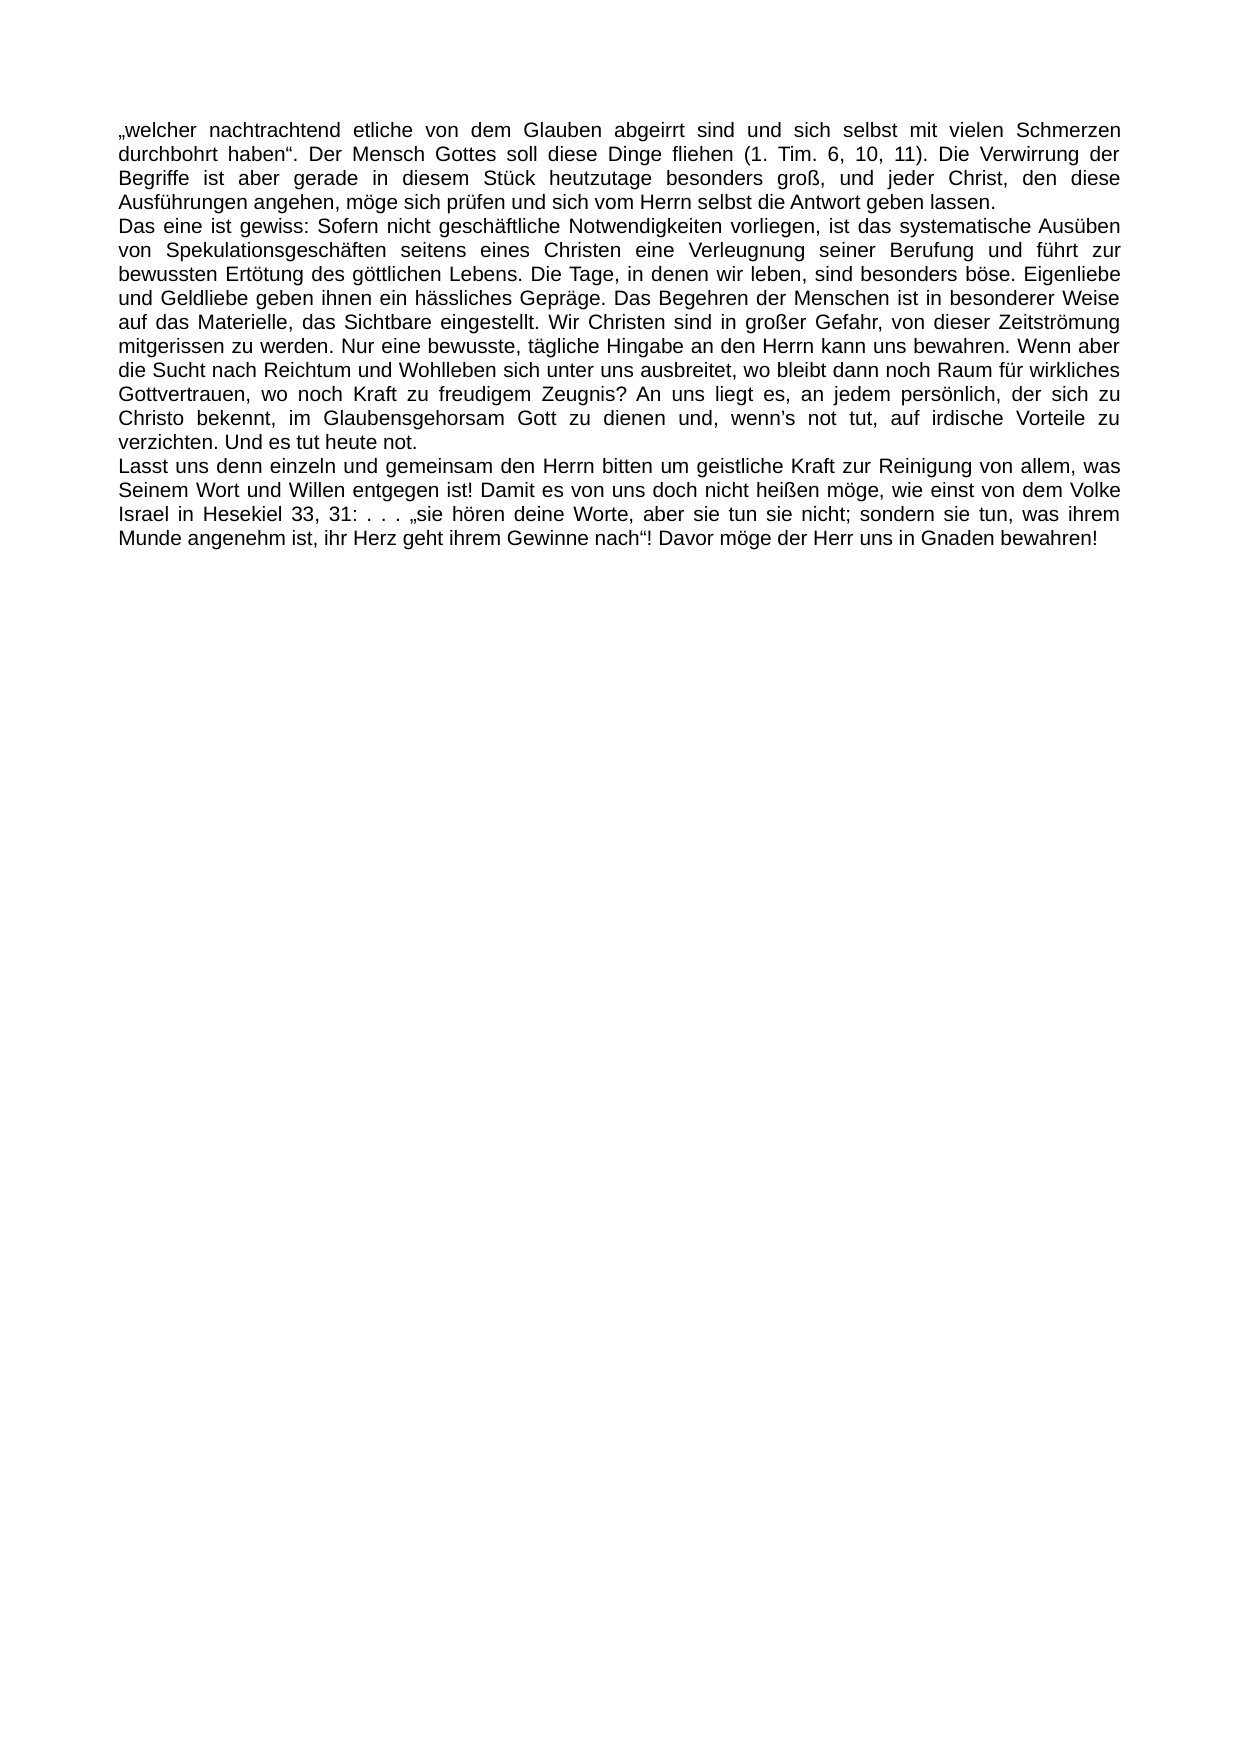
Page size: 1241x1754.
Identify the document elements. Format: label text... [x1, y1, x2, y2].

text Lasst uns denn einzeln und gemeinsam den Herrn bitten um geistliche Kraft zur Reinigung von allem, was Seinem Wort und Willen entgegen ist! Damit es von uns doch nicht heißen möge, wie einst von dem Volke Israel in Hesekiel 33, 31: . . . „sie hören deine Worte, aber sie tun sie nicht; sondern sie tun, was ihrem Munde angenehm ist, ihr Herz geht ihrem Gewinne nach“! Davor möge der Herr uns in Gnaden bewahren! [118, 453, 1122, 549]
text „welcher nachtrachtend etliche von dem Glauben abgeirrt sind und sich selbst mit vielen Schmerzen durchbohrt haben“. Der Mensch Gottes soll diese Dinge fliehen (1. Tim. 6, 10, 11). Die Verwirrung der Begriffe ist aber gerade in diesem Stück heutzutage besonders groß, und jeder Christ, den diese Ausführungen angehen, möge sich prüfen und sich vom Herrn selbst die Antwort geben lassen. [118, 118, 1122, 214]
text Das eine ist gewiss: Sofern nicht geschäftliche Notwendigkeiten vorliegen, ist das systematische Ausüben von Spekulationsgeschäften seitens eines Christen eine Verleugnung seiner Berufung und führt zur bewussten Ertötung des göttlichen Lebens. Die Tage, in denen wir leben, sind besonders böse. Eigenliebe und Geldliebe geben ihnen ein hässliches Gepräge. Das Begehren der Menschen ist in besonderer Weise auf das Materielle, das Sichtbare eingestellt. Wir Christen sind in großer Gefahr, von dieser Zeitströmung mitgerissen zu werden. Nur eine bewusste, tägliche Hingabe an den Herrn kann uns bewahren. Wenn aber die Sucht nach Reichtum und Wohlleben sich unter uns ausbreitet, wo bleibt dann noch Raum für wirkliches Gottvertrauen, wo noch Kraft zu freudigem Zeugnis? An uns liegt es, an jedem persönlich, der sich zu Christo bekennt, im Glaubensgehorsam Gott zu dienen und, wenn’s not tut, auf irdische Vorteile zu verzichten. Und es tut heute not. [118, 214, 1122, 453]
